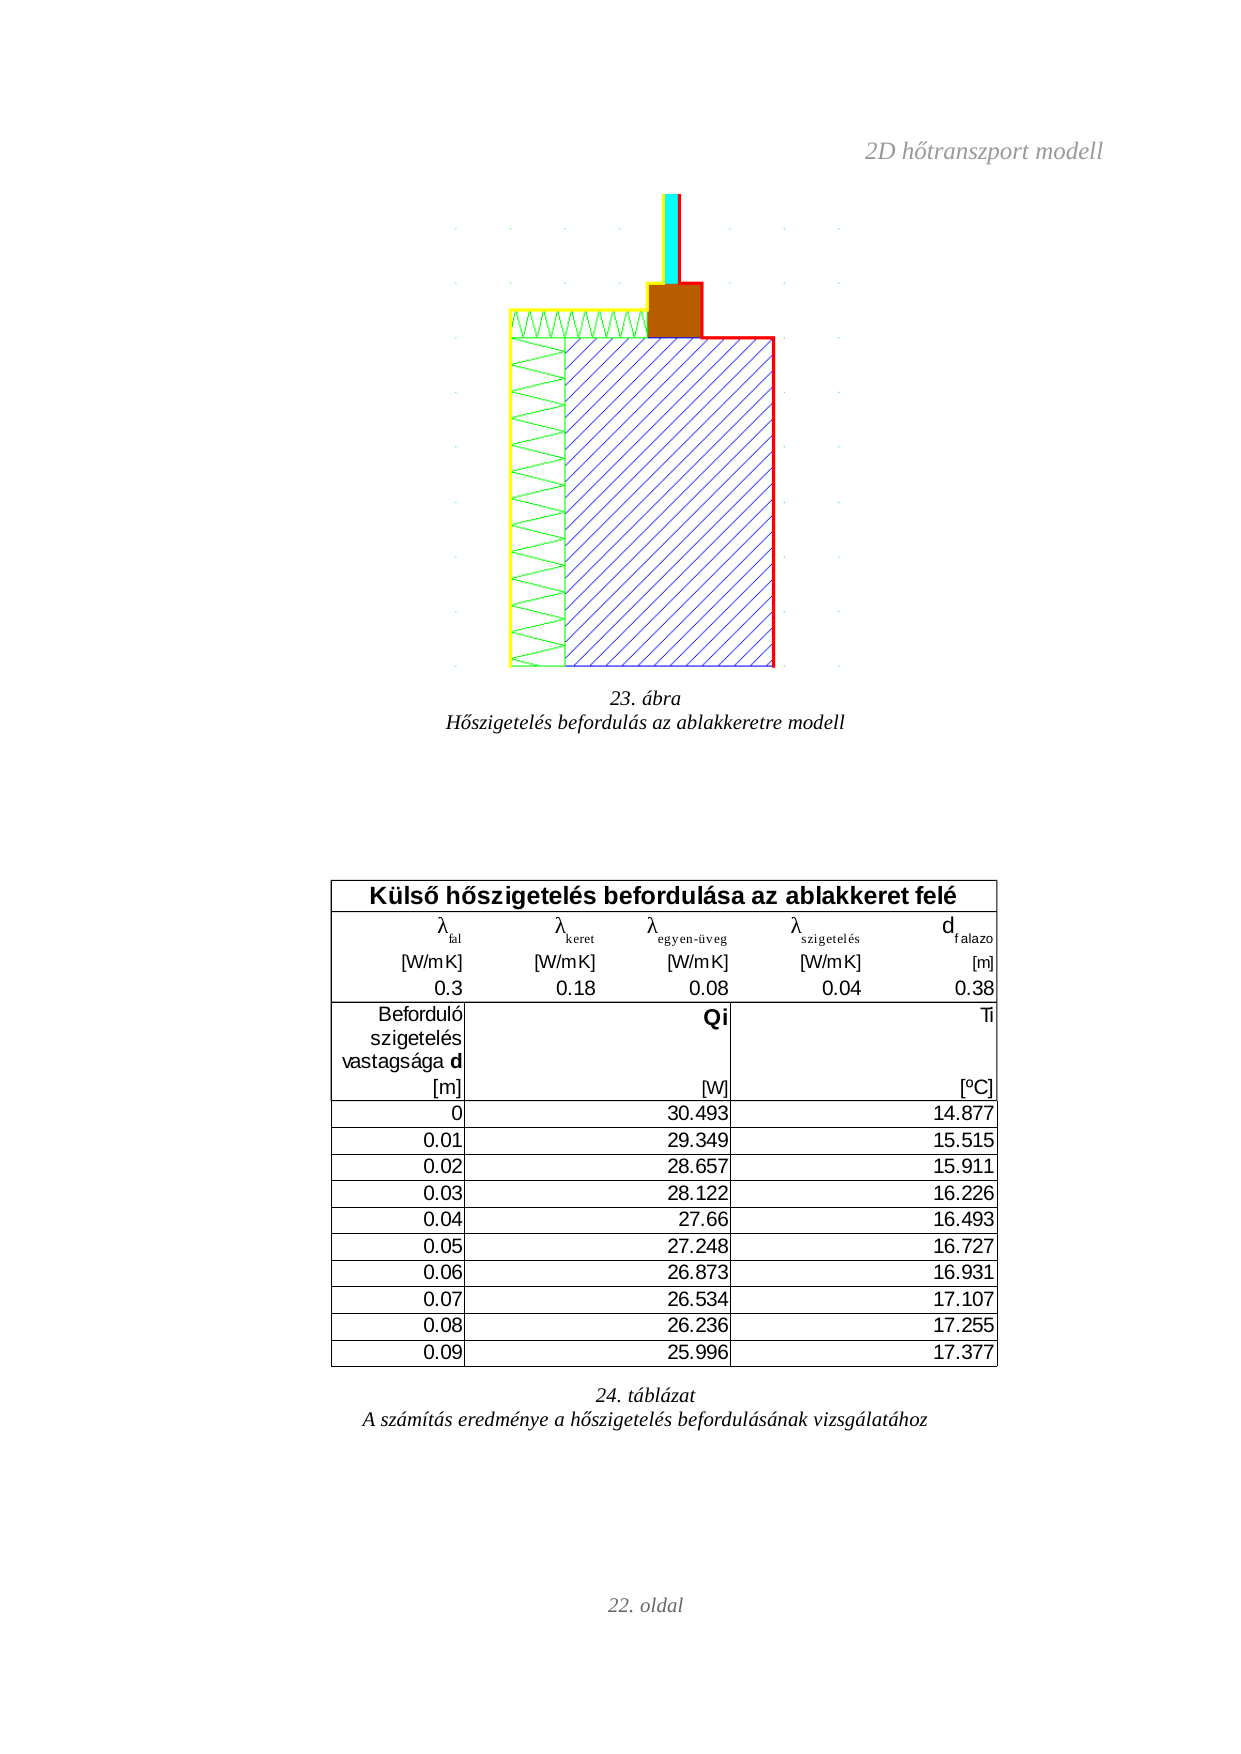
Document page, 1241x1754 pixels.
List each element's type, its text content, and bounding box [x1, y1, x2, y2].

text 23. ábra [187, 686, 1106, 710]
text 24. táblázat [187, 1383, 1106, 1407]
picture [450, 194, 864, 672]
text Hőszigetelés befordulás az ablakkeretre modell [187, 710, 1106, 734]
text A számítás eredménye a hőszigetelés befordulásának vizsgálatához [187, 1407, 1106, 1431]
